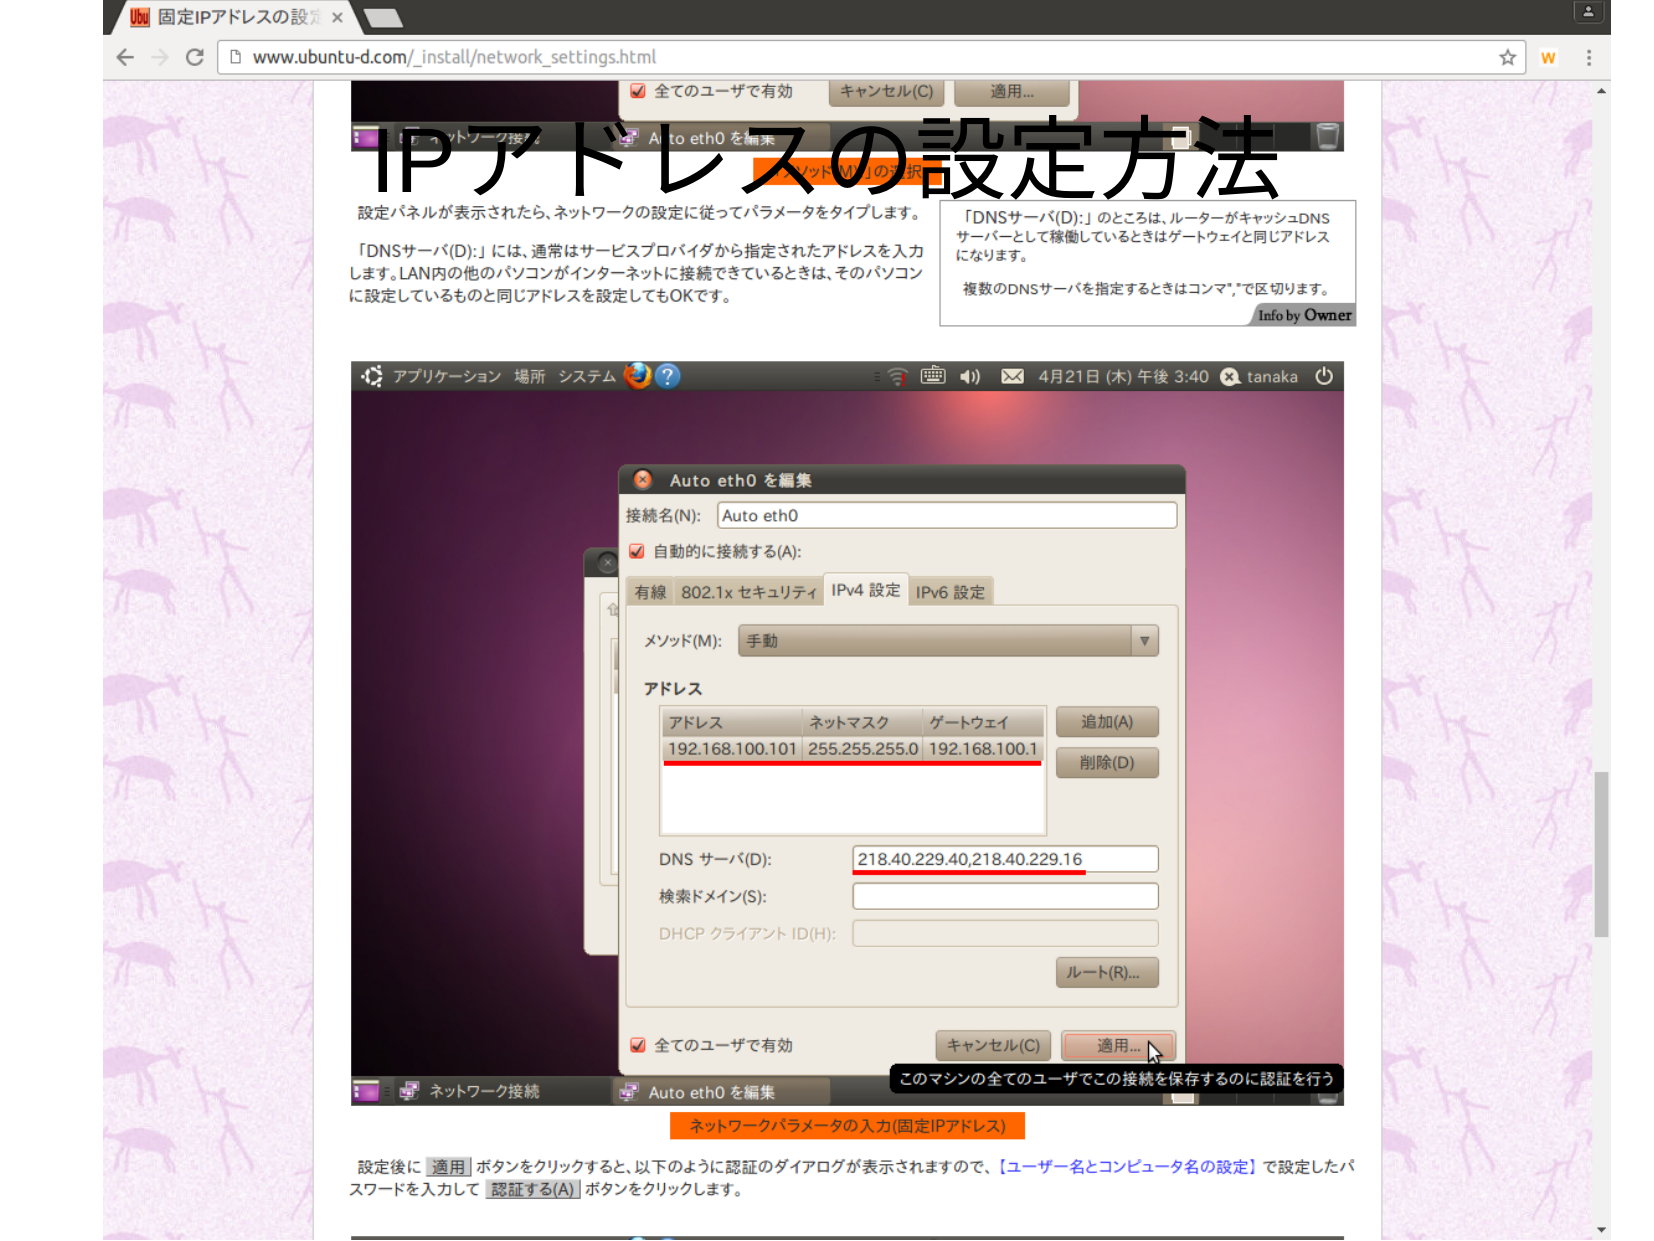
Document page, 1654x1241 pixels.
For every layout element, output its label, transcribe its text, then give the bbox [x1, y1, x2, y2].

title IPアドレスの設定方法 [82, 49, 1571, 257]
picture [103, 0, 1611, 1240]
